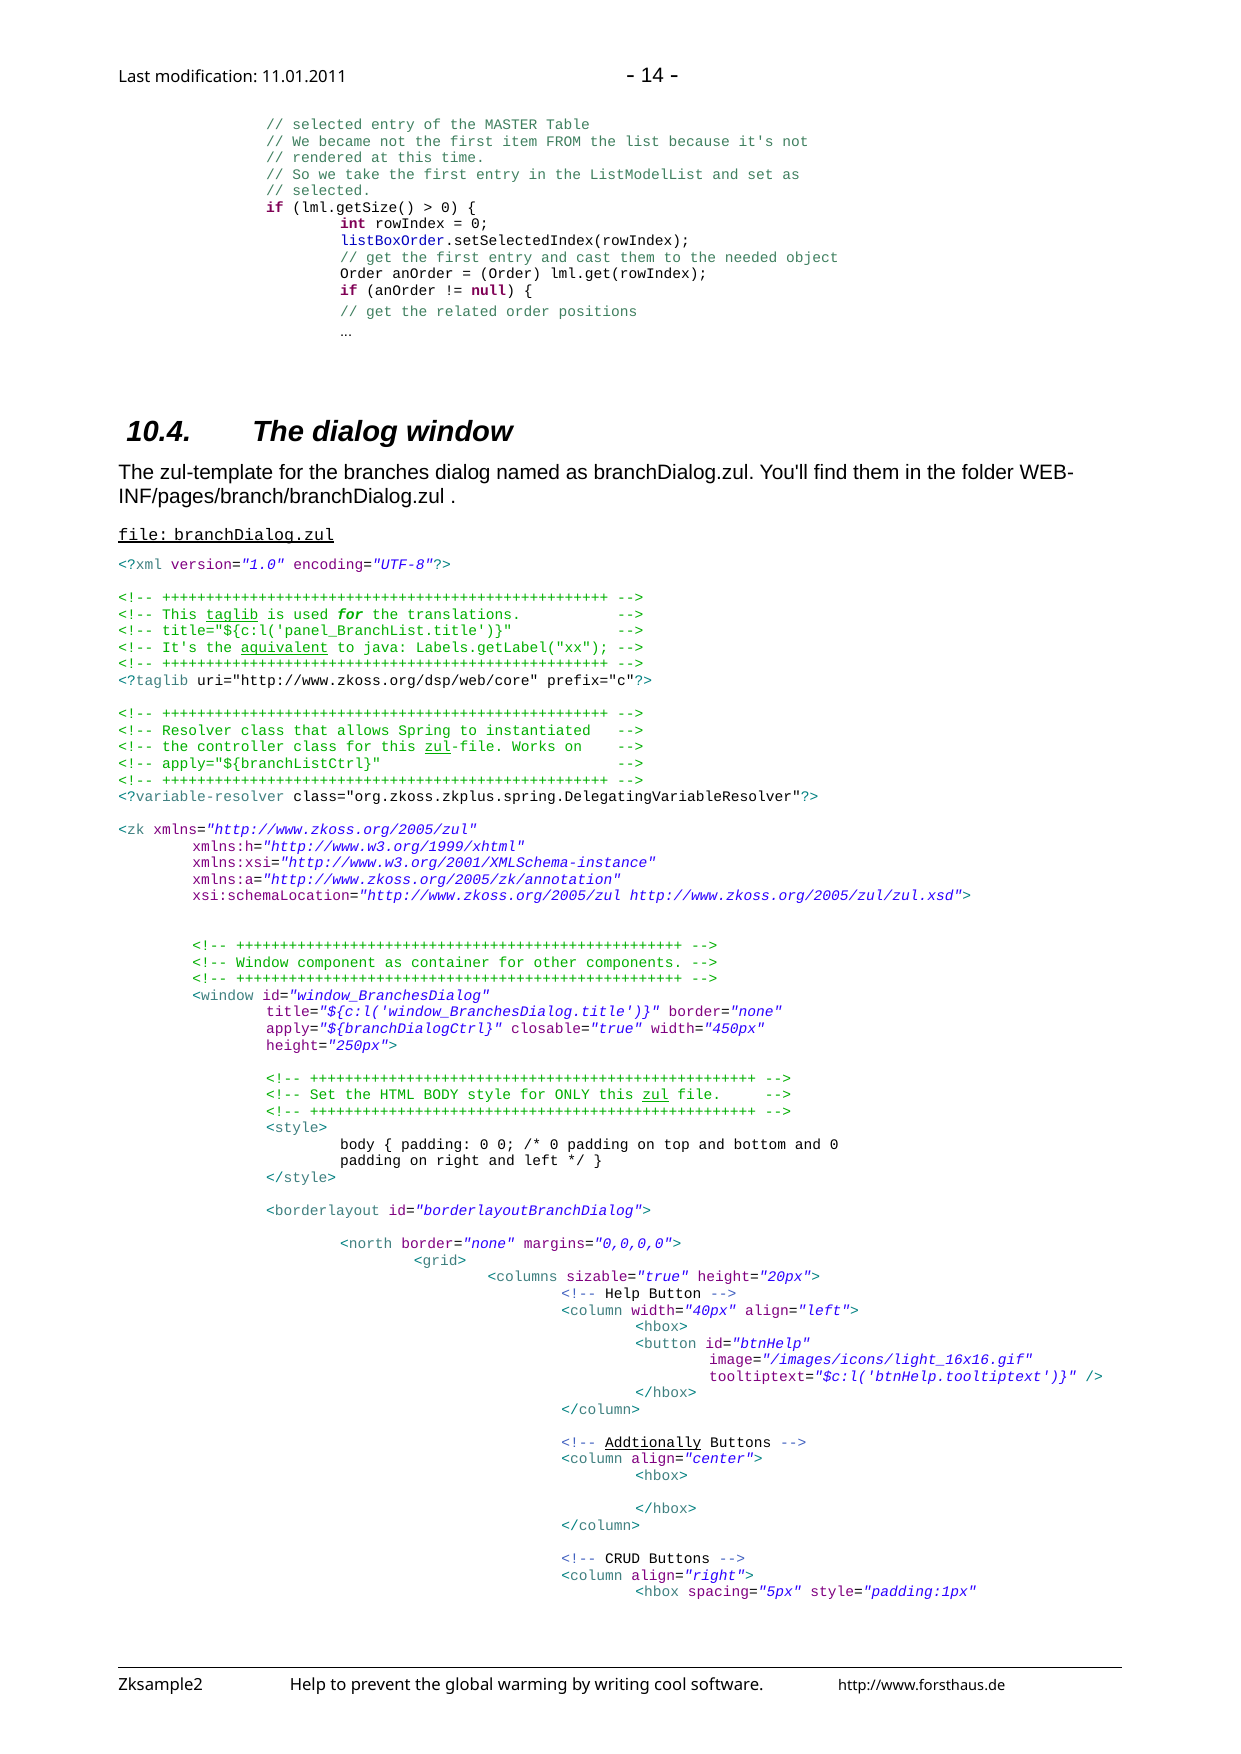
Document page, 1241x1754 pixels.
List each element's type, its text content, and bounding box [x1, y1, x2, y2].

text <!-- title="${c:l('panel_BranchList.title')}" --> [118, 624, 1122, 640]
text <!-- +++++++++++++++++++++++++++++++++++++++++++++++++++ --> [118, 938, 1122, 955]
text <north border="none" margins="0,0,0,0"> [118, 1236, 1122, 1253]
text int rowIndex = 0; [118, 217, 1122, 233]
text height="250px"> [118, 1038, 1122, 1054]
text <hbox spacing="5px" style="padding:1px" [118, 1584, 1122, 1601]
text </hbox> [118, 1501, 1122, 1518]
text padding on right and left */ } [118, 1154, 1122, 1170]
text <!-- +++++++++++++++++++++++++++++++++++++++++++++++++++ --> [118, 773, 1122, 789]
text </column> [118, 1518, 1122, 1534]
text <columns sizable="true" height="20px"> [118, 1269, 1122, 1286]
text <?variable-resolver class="org.zkoss.zkplus.spring.DelegatingVariableResolver"?> [118, 789, 1122, 806]
text <zk xmlns="http://www.zkoss.org/2005/zul" [118, 822, 1122, 839]
text title="${c:l('window_BranchesDialog.title')}" border="none" [118, 1004, 1122, 1021]
text <column align="right"> [118, 1568, 1122, 1584]
text <style> [118, 1121, 1122, 1137]
text <!-- Set the HTML BODY style for ONLY this zul file. --> [118, 1087, 1122, 1104]
text ... [118, 323, 1122, 340]
text xmlns:xsi="http://www.w3.org/2001/XMLSchema-instance" [118, 856, 1122, 872]
text xsi:schemaLocation="http://www.zkoss.org/2005/zul http://www.zkoss.org/2005/zul/zul.xsd"> [118, 889, 1122, 905]
text <!-- CRUD Buttons --> [118, 1551, 1122, 1568]
text xmlns:a="http://www.zkoss.org/2005/zk/annotation" [118, 872, 1122, 889]
text <!-- +++++++++++++++++++++++++++++++++++++++++++++++++++ --> [118, 591, 1122, 607]
text // get the related order positions [118, 299, 1122, 323]
text apply="${branchDialogCtrl}" closable="true" width="450px" [118, 1021, 1122, 1038]
text <!-- Addtionally Buttons --> [118, 1435, 1122, 1452]
text <?taglib uri="http://www.zkoss.org/dsp/web/core" prefix="c"?> [118, 673, 1122, 690]
text // rendered at this time. [118, 150, 1122, 167]
text <!-- Help Button --> [118, 1286, 1122, 1303]
text The zul-template for the branches dialog named as branchDialog.zul. You'll find them in the folder WEB-INF/pages/branch/branchDialog.zul . [118, 460, 1122, 508]
text <hbox> [118, 1319, 1122, 1336]
text body { padding: 0 0; /* 0 padding on top and bottom and 0 [118, 1137, 1122, 1154]
text </column> [118, 1402, 1122, 1419]
text // So we take the first entry in the ListModelList and set as [118, 167, 1122, 183]
text <borderlayout id="borderlayoutBranchDialog"> [118, 1203, 1122, 1220]
text <!-- the controller class for this zul-file. Works on --> [118, 739, 1122, 756]
text if (anOrder != null) { [118, 283, 1122, 299]
text <!-- +++++++++++++++++++++++++++++++++++++++++++++++++++ --> [118, 706, 1122, 723]
text <!-- +++++++++++++++++++++++++++++++++++++++++++++++++++ --> [118, 657, 1122, 673]
text <column align="center"> [118, 1452, 1122, 1468]
text if (lml.getSize() > 0) { [118, 200, 1122, 217]
text <hbox> [118, 1468, 1122, 1485]
text // get the first entry and cast them to the needed object [118, 250, 1122, 266]
text image="/images/icons/light_16x16.gif" [118, 1352, 1122, 1369]
text <!-- Window component as container for other components. --> [118, 955, 1122, 971]
text <button id="btnHelp" [118, 1336, 1122, 1352]
text // selected. [118, 183, 1122, 200]
text <!-- This taglib is used for the translations. --> [118, 607, 1122, 624]
text // We became not the first item FROM the list because it's not [118, 134, 1122, 150]
text file: branchDialog.zul [118, 520, 1122, 545]
text Order anOrder = (Order) lml.get(rowIndex); [118, 266, 1122, 283]
text <!-- +++++++++++++++++++++++++++++++++++++++++++++++++++ --> [118, 1071, 1122, 1087]
text <!-- apply="${branchListCtrl}" --> [118, 756, 1122, 773]
text </style> [118, 1170, 1122, 1187]
text listBoxOrder.setSelectedIndex(rowIndex); [118, 233, 1122, 250]
text </hbox> [118, 1386, 1122, 1402]
text xmlns:h="http://www.w3.org/1999/xhtml" [118, 839, 1122, 856]
text <!-- It's the aquivalent to java: Labels.getLabel("xx"); --> [118, 640, 1122, 657]
text // selected entry of the MASTER Table [118, 117, 1122, 134]
text tooltiptext="$c:l('btnHelp.tooltiptext')}" /> [118, 1369, 1122, 1386]
text <!-- Resolver class that allows Spring to instantiated --> [118, 723, 1122, 739]
text <?xml version="1.0" encoding="UTF-8"?> [118, 557, 1122, 574]
text <grid> [118, 1253, 1122, 1269]
subtitle The dialog window [118, 414, 1122, 447]
text <window id="window_BranchesDialog" [118, 988, 1122, 1004]
text <!-- +++++++++++++++++++++++++++++++++++++++++++++++++++ --> [118, 1104, 1122, 1121]
text <column width="40px" align="left"> [118, 1303, 1122, 1319]
text <!-- +++++++++++++++++++++++++++++++++++++++++++++++++++ --> [118, 971, 1122, 988]
